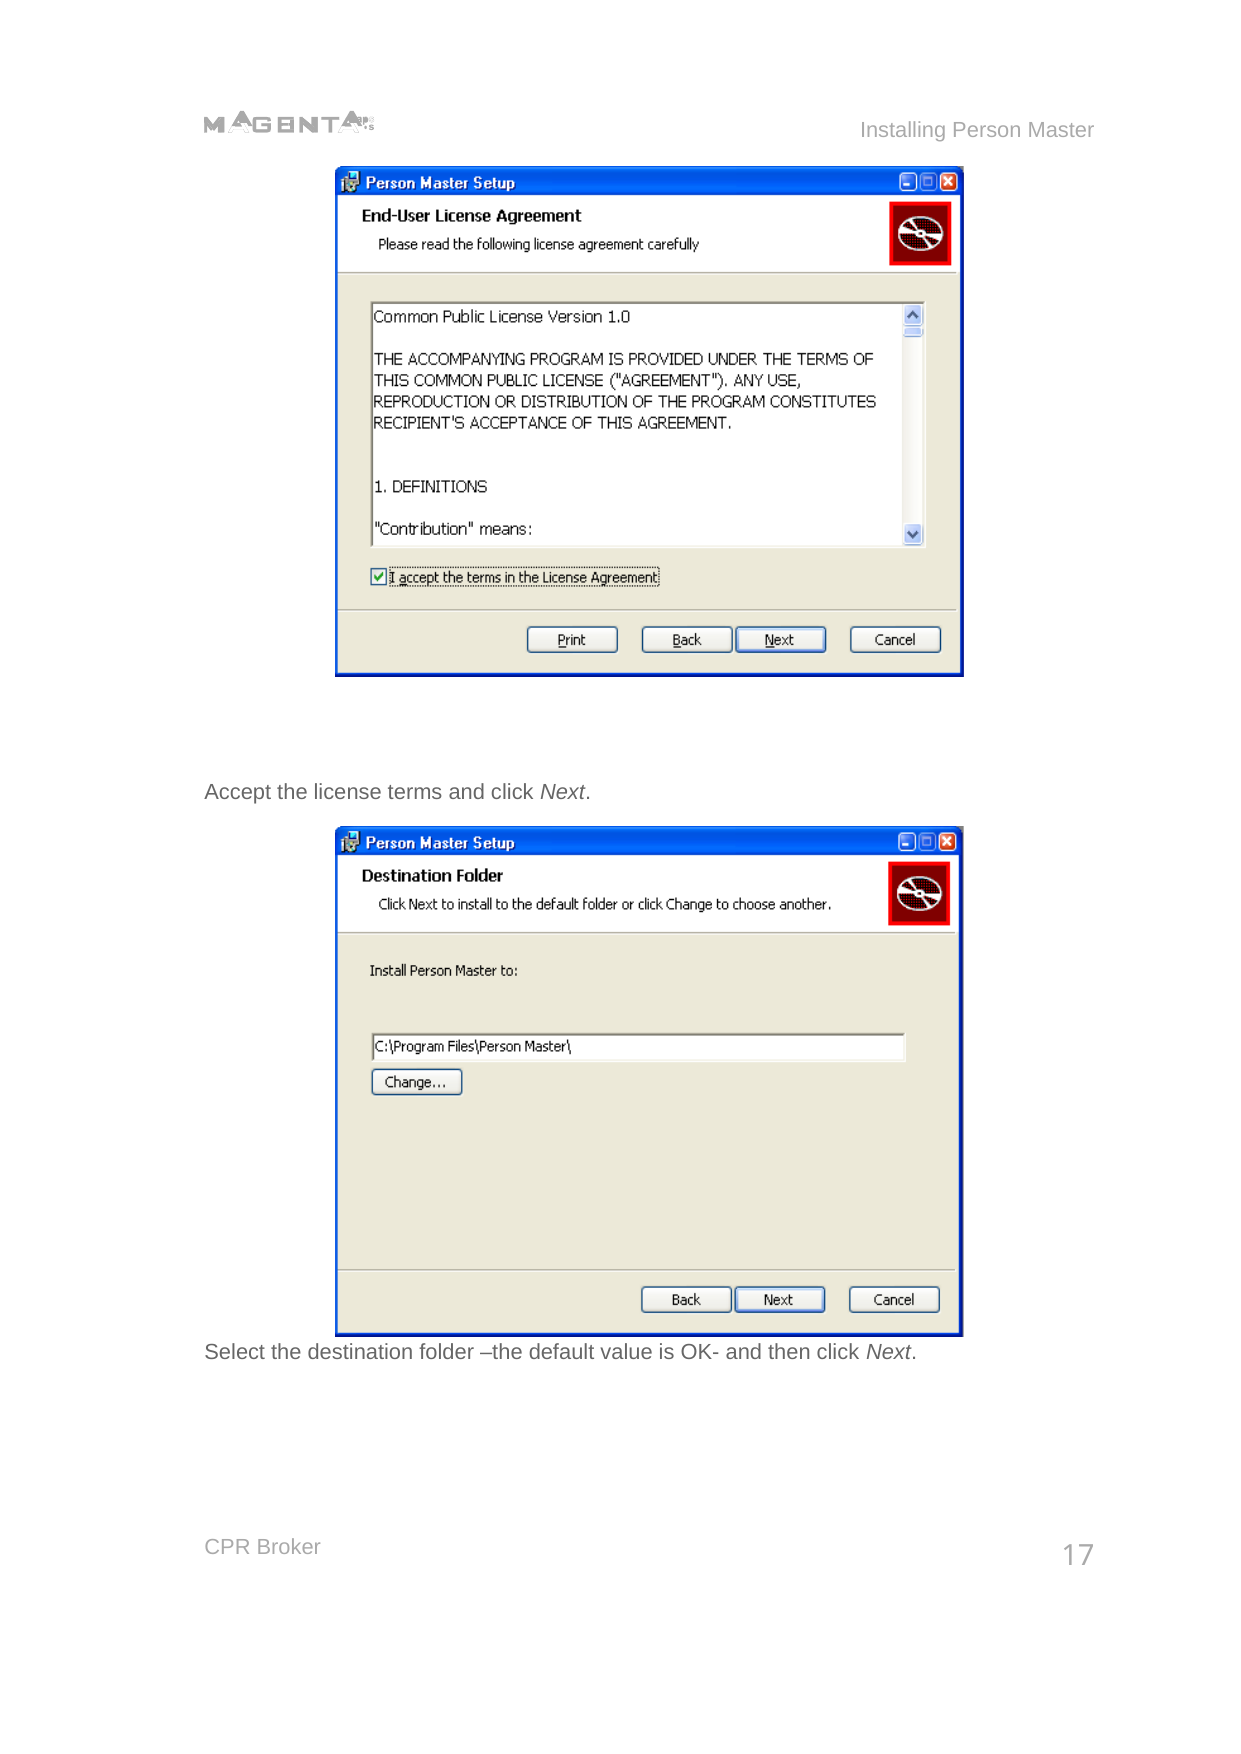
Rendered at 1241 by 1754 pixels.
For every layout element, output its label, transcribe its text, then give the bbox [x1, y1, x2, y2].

text Accept the license terms and click Next. [204, 776, 1094, 806]
text Select the destination folder –the default value is OK- and then click Next. [204, 1337, 1094, 1366]
picture [335, 166, 964, 677]
picture [335, 826, 964, 1337]
